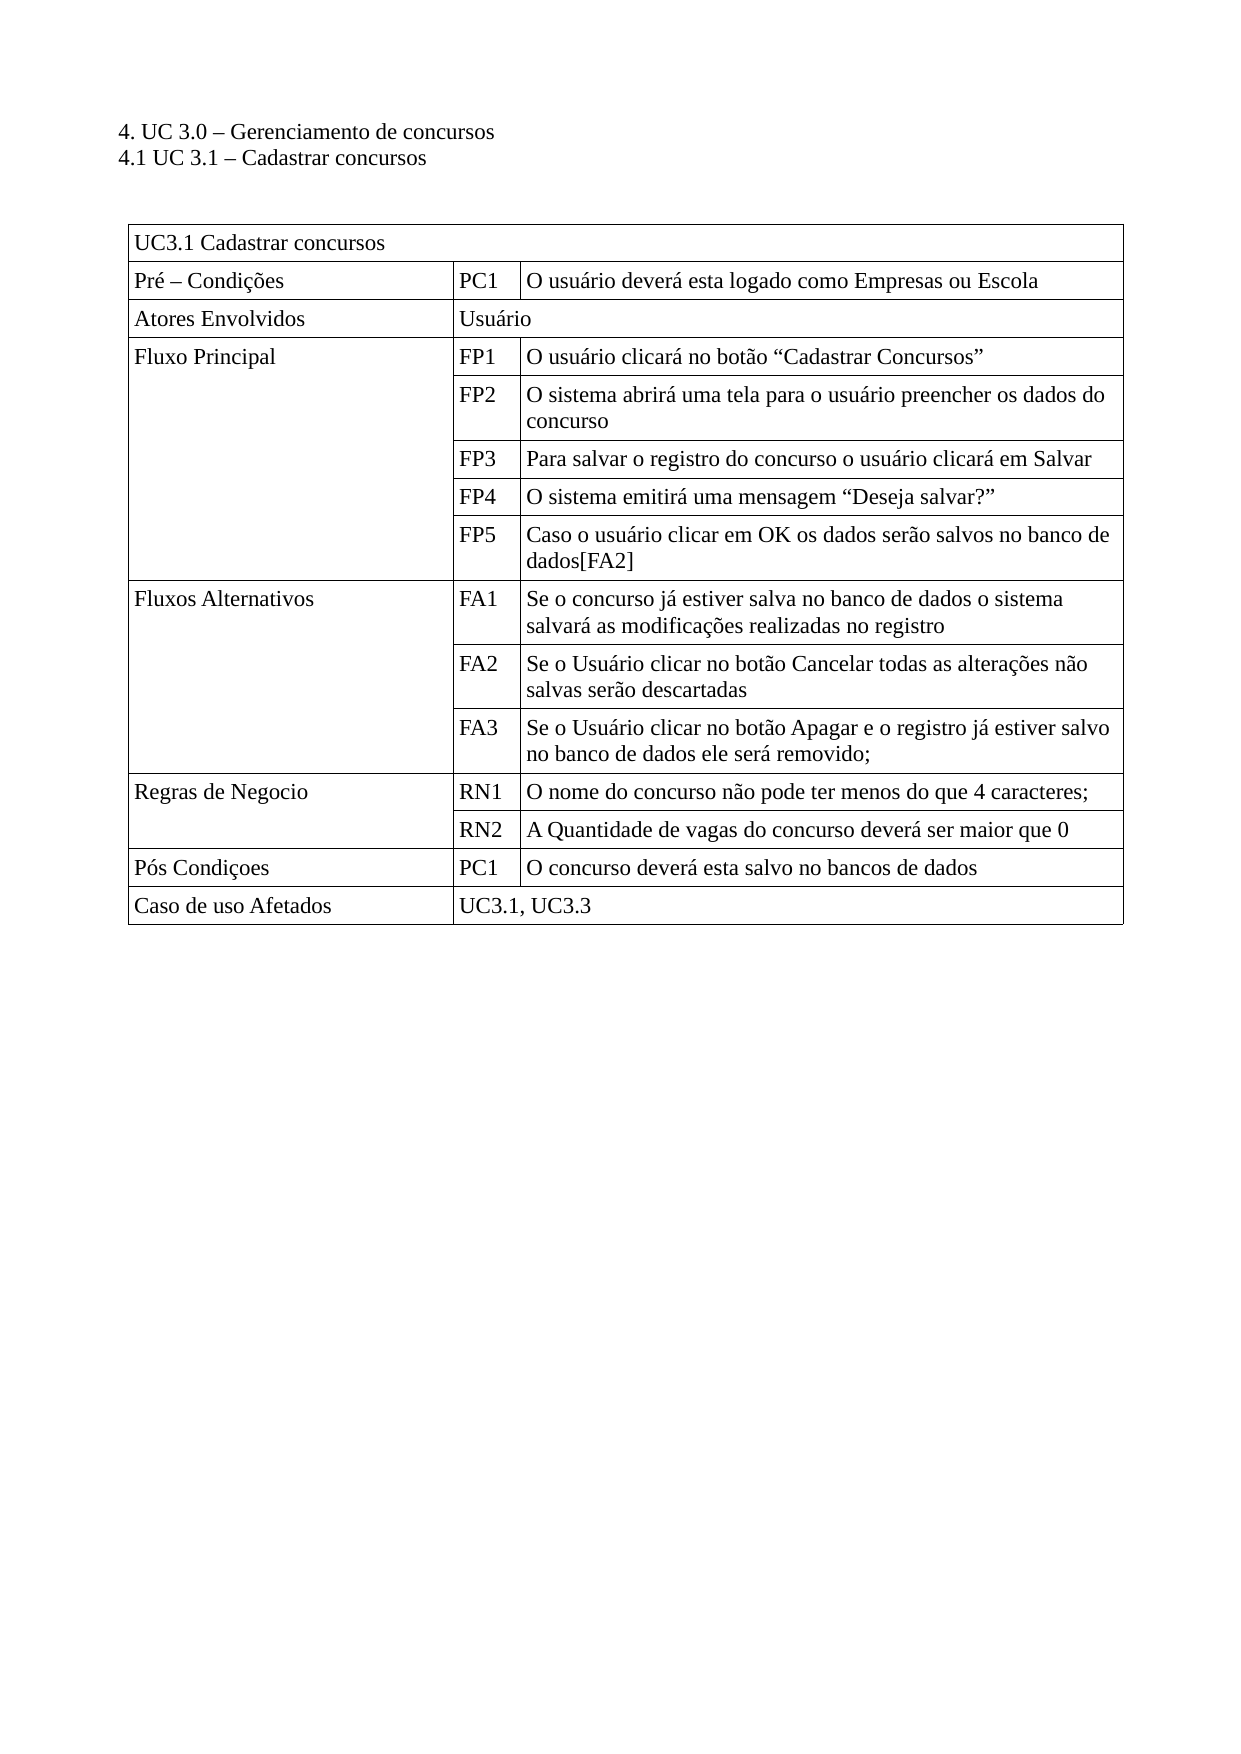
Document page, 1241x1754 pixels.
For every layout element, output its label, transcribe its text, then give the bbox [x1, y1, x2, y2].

table_cell FP3 [454, 441, 520, 477]
table_cell A Quantidade de vagas do concurso deverá ser maior que 0 [521, 811, 1123, 848]
table_cell RN2 [454, 811, 520, 848]
table_cell FP4 [454, 479, 520, 515]
table_cell UC3.1, UC3.3 [454, 887, 1123, 924]
table_cell Se o Usuário clicar no botão Apagar e o registro já estiver salvo no banco de dados ele será removido; [521, 709, 1123, 772]
text 4. UC 3.0 – Gerenciamento de concursos [118, 118, 1122, 144]
table_cell FA2 [454, 645, 520, 708]
table_cell Fluxo Principal [129, 338, 453, 579]
table_cell FA3 [454, 709, 520, 772]
table_cell Usuário [454, 300, 1123, 337]
table_cell RN1 [454, 774, 520, 810]
table_cell Pós Condiçoes [129, 849, 453, 886]
table_cell Atores Envolvidos [129, 300, 453, 337]
table_cell Pré – Condições [129, 262, 453, 299]
table_cell O usuário deverá esta logado como Empresas ou Escola [521, 262, 1123, 299]
table_cell PC1 [454, 849, 520, 886]
table_cell PC1 [454, 262, 520, 299]
table_header UC3.1 Cadastrar concursos [129, 225, 1123, 261]
table_cell FP2 [454, 376, 520, 439]
table_cell Se o concurso já estiver salva no banco de dados o sistema salvará as modificações realizadas no registro [521, 581, 1123, 644]
table_cell O usuário clicará no botão “Cadastrar Concursos” [521, 338, 1123, 375]
table_cell Para salvar o registro do concurso o usuário clicará em Salvar [521, 441, 1123, 477]
table_cell O sistema abrirá uma tela para o usuário preencher os dados do concurso [521, 376, 1123, 439]
table_cell FA1 [454, 581, 520, 644]
table_cell FP5 [454, 516, 520, 579]
text 4.1 UC 3.1 – Cadastrar concursos [118, 144, 1122, 171]
table_cell O sistema emitirá uma mensagem “Deseja salvar?” [521, 479, 1123, 515]
table_cell Se o Usuário clicar no botão Cancelar todas as alterações não salvas serão descartadas [521, 645, 1123, 708]
table_cell Fluxos Alternativos [129, 581, 453, 772]
table_cell Regras de Negocio [129, 774, 453, 848]
table_cell O nome do concurso não pode ter menos do que 4 caracteres; [521, 774, 1123, 810]
table_cell O concurso deverá esta salvo no bancos de dados [521, 849, 1123, 886]
table_cell FP1 [454, 338, 520, 375]
table_cell Caso de uso Afetados [129, 887, 453, 924]
table_cell Caso o usuário clicar em OK os dados serão salvos no banco de dados[FA2] [521, 516, 1123, 579]
